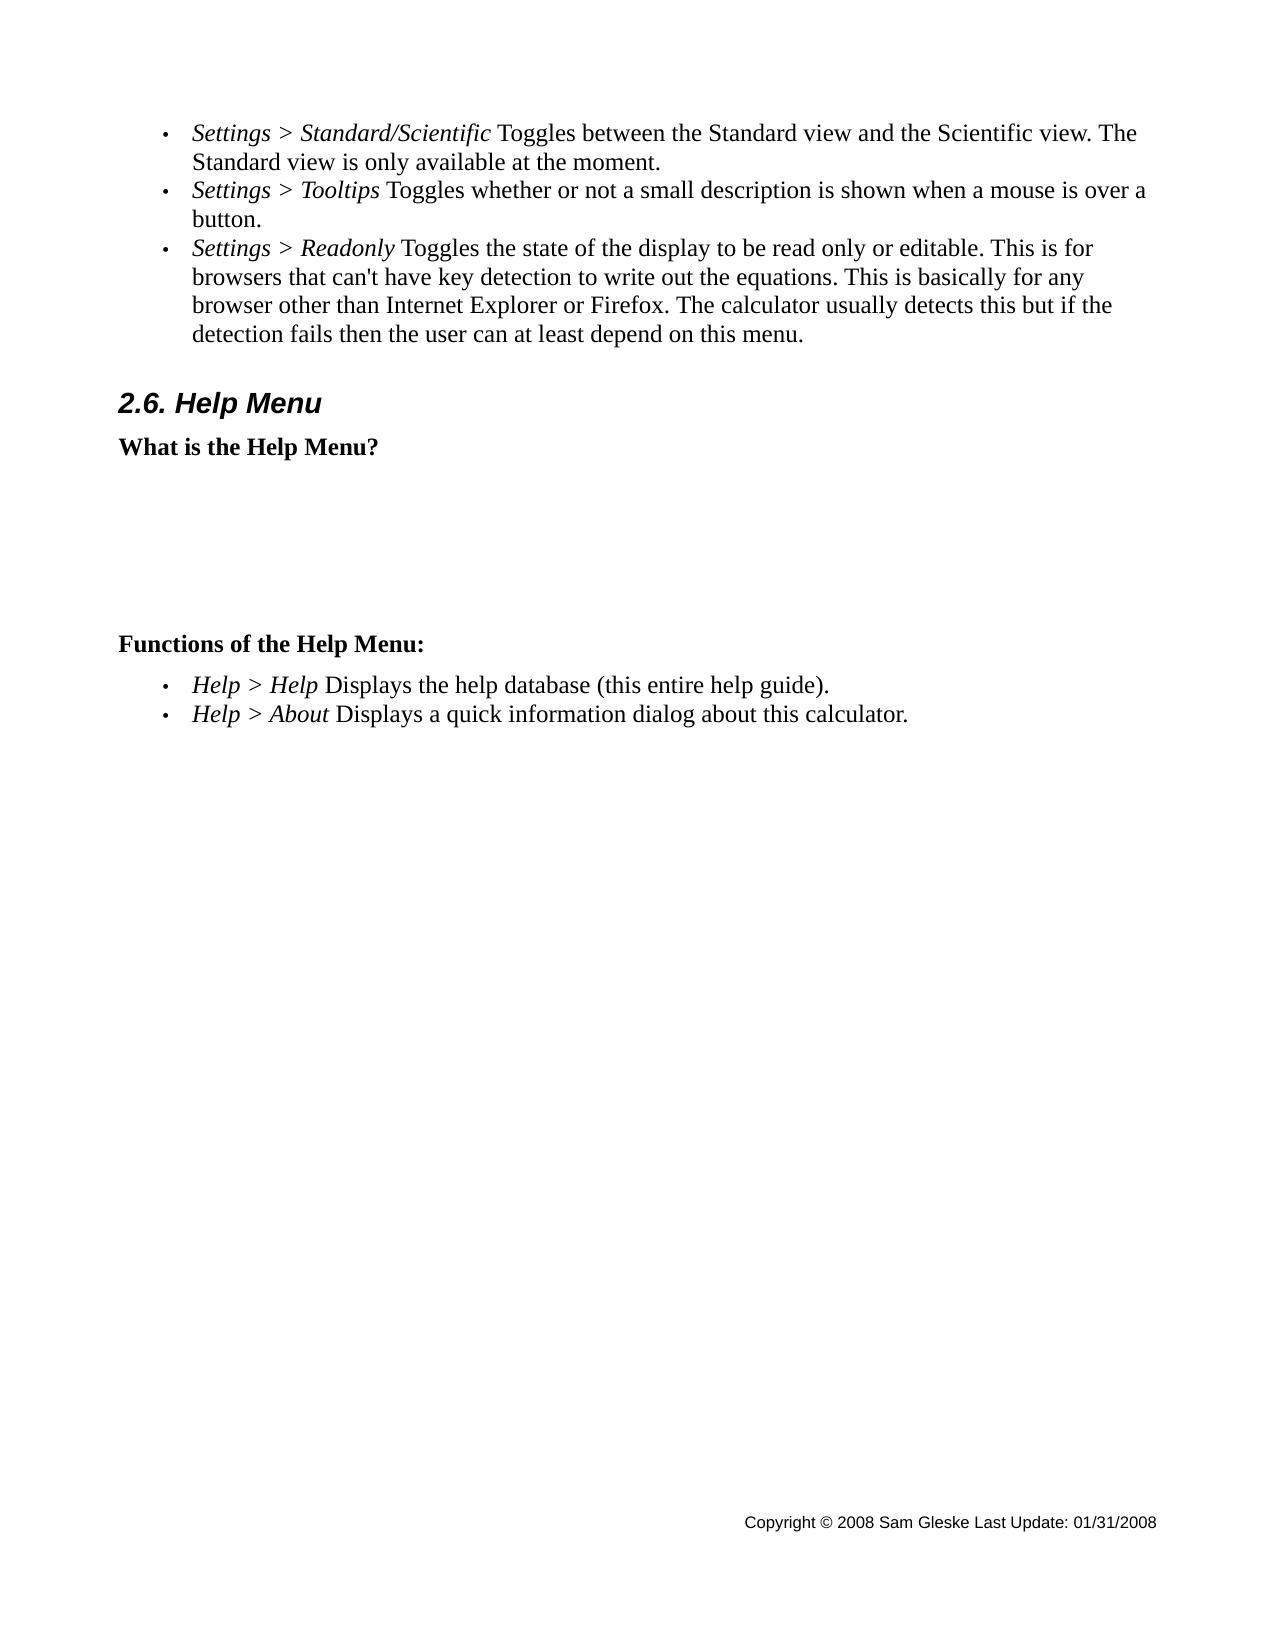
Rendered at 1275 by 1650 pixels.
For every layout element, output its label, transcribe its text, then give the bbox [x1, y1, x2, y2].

list Settings > Readonly Toggles the state of the display to be read only or editable. This is for browsers that can't have key detection to write out the equations. This is basically for any browser other than Internet Explorer or Firefox. The calculator usually detects this but if the detection fails then the user can at least depend on this menu. [162, 233, 1157, 348]
list Settings > Standard/Scientific Toggles between the Standard view and the Scientific view. The Standard view is only available at the moment. [162, 118, 1157, 176]
text Functions of the Help Menu: [118, 629, 1157, 658]
list Help > About Displays a quick information dialog about this calculator. [162, 699, 1157, 728]
text What is the Help Menu? [118, 432, 1157, 460]
list Help > Help Displays the help database (this entire help guide). [162, 670, 1157, 699]
subtitle 2.6. Help Menu [118, 386, 1157, 419]
list Settings > Tooltips Toggles whether or not a small description is shown when a mouse is over a button. [162, 176, 1157, 233]
